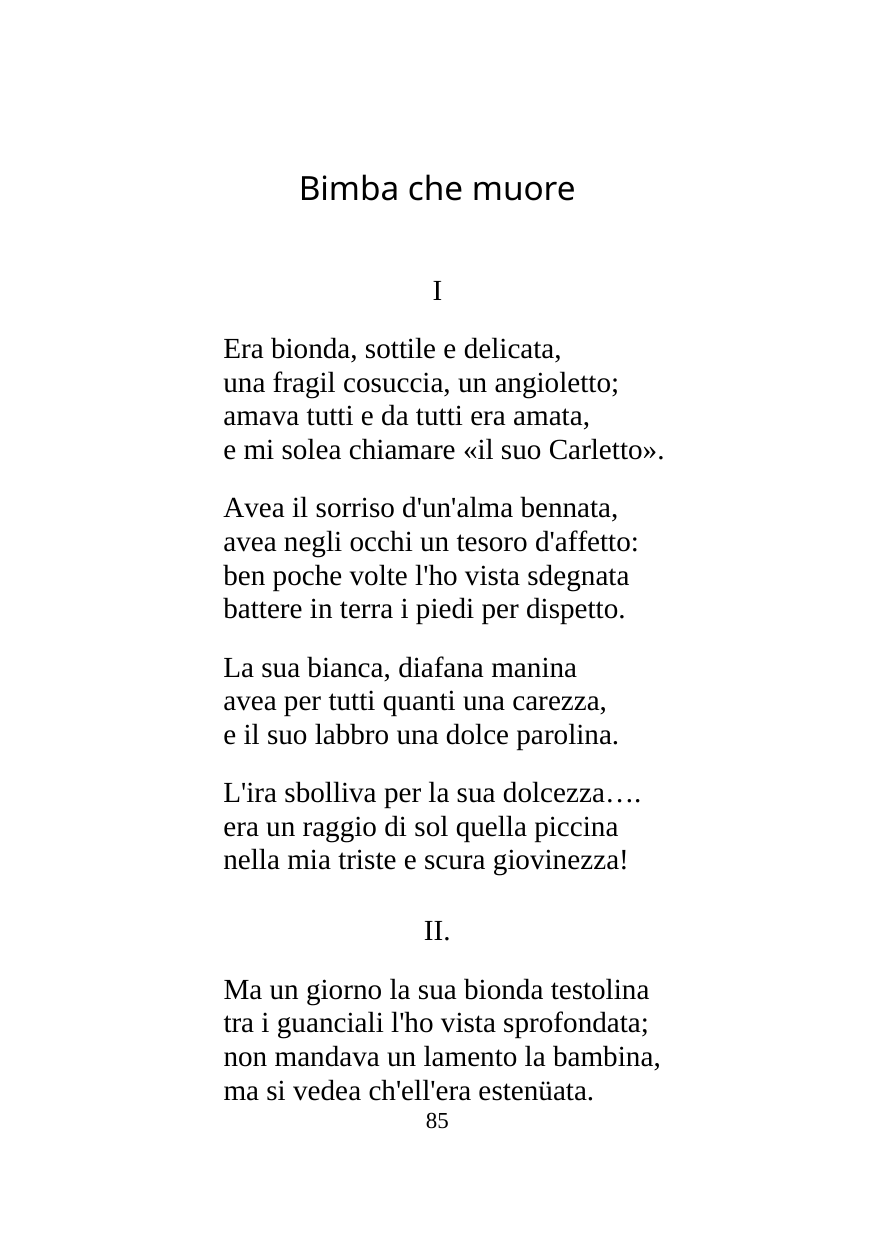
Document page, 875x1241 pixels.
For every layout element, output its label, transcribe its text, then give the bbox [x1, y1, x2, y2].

text La sua bianca, diafana manina avea per tutti quanti una carezza, e il suo labbro una dolce parolina. [223, 650, 768, 750]
subtitle II. [106, 913, 768, 947]
text Era bionda, sottile e delicata, una fragil cosuccia, un angioletto; amava tutti e da tutti era amata, e mi solea chiamare «il suo Carletto». [223, 331, 768, 466]
text L'ira sbolliva per la sua dolcezza…. era un raggio di sol quella piccina nella mia triste e scura giovinezza! [223, 775, 768, 876]
text Ma un giorno la sua bionda testolina tra i guanciali l'ho vista sprofondata; non mandava un lamento la bambina, ma si vedea ch'ell'era estenüata. [223, 972, 768, 1106]
subtitle I [106, 273, 768, 306]
text Avea il sorriso d'un'alma bennata, avea negli occhi un tesoro d'affetto: ben poche volte l'ho vista sdegnata battere in terra i piedi per dispetto. [223, 491, 768, 625]
subtitle Bimba che muore [106, 165, 768, 210]
